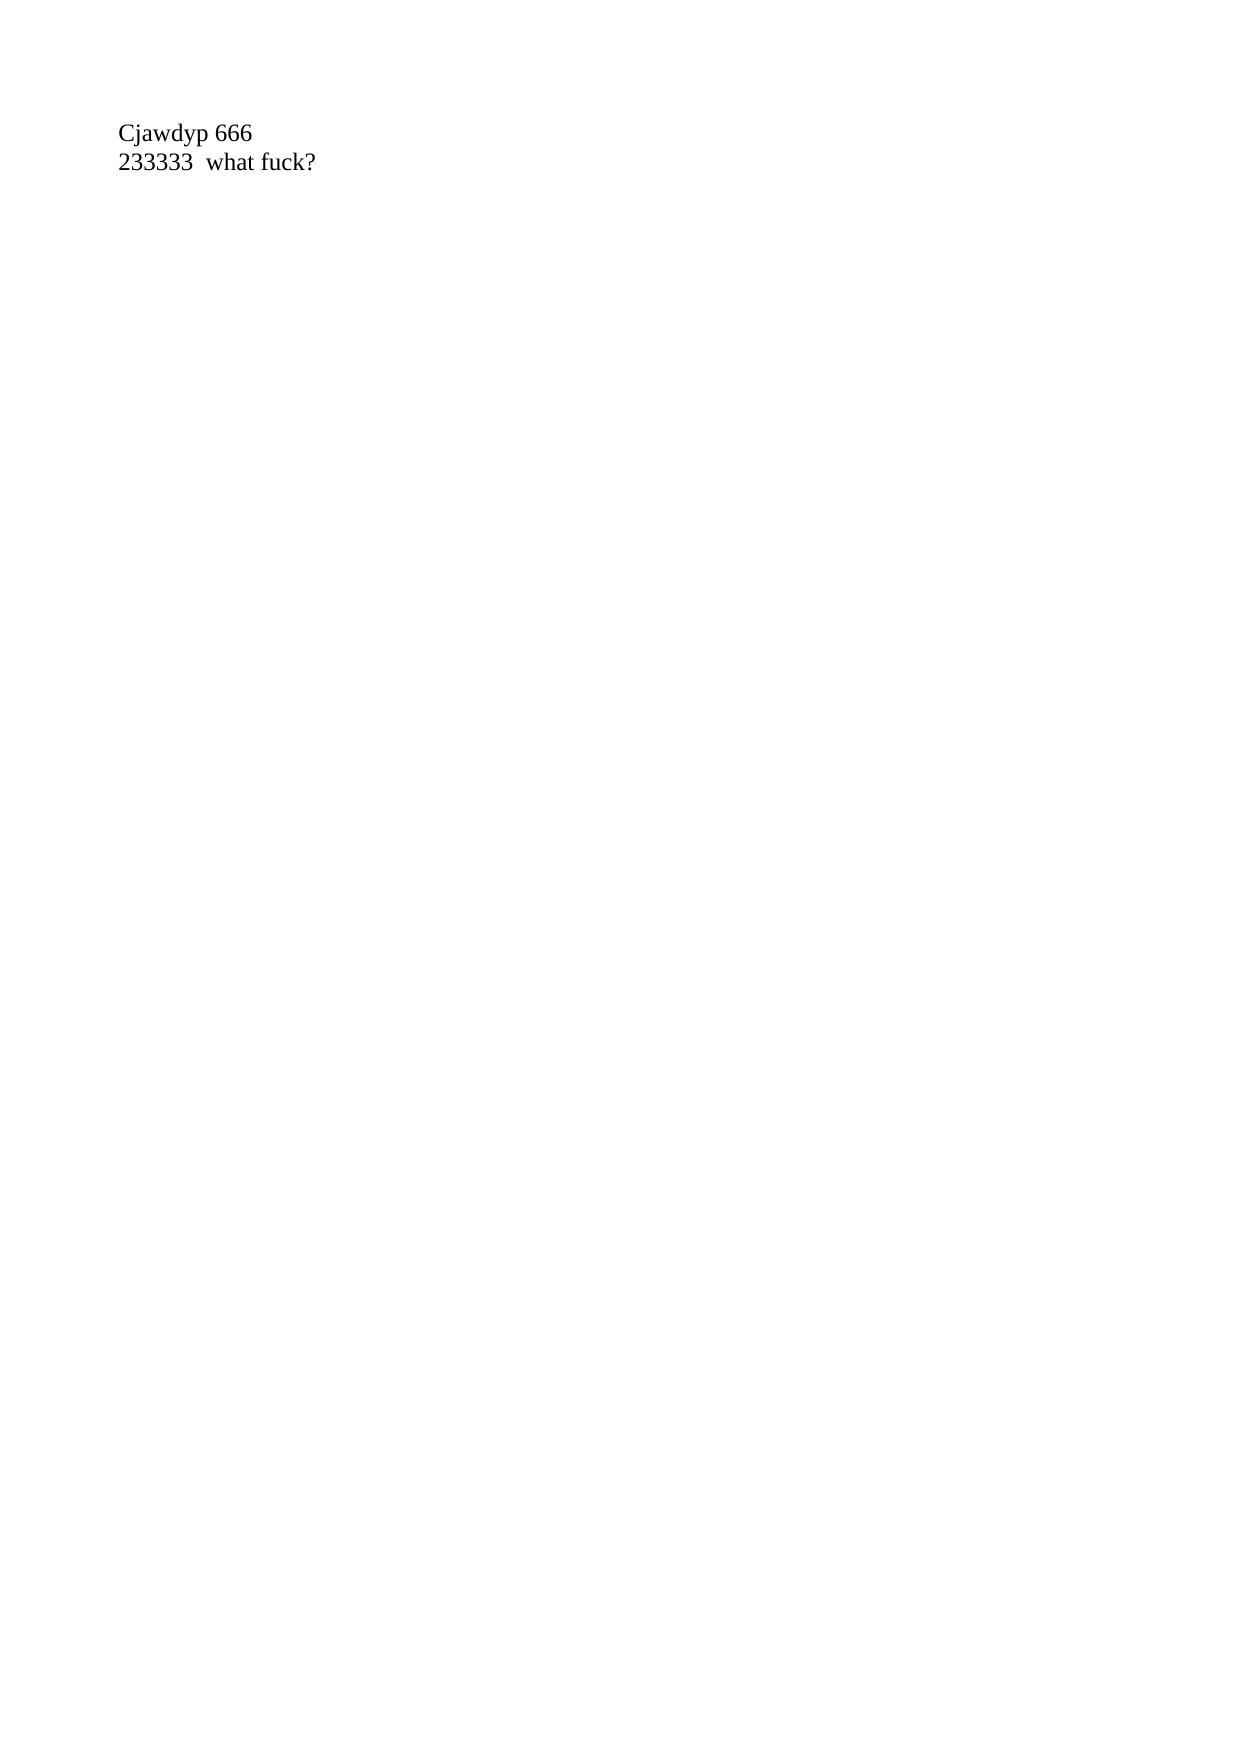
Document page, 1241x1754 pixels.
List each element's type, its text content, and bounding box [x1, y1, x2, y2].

text 233333 what fuck? [118, 147, 1122, 176]
text Cjawdyp 666 [118, 118, 1122, 147]
